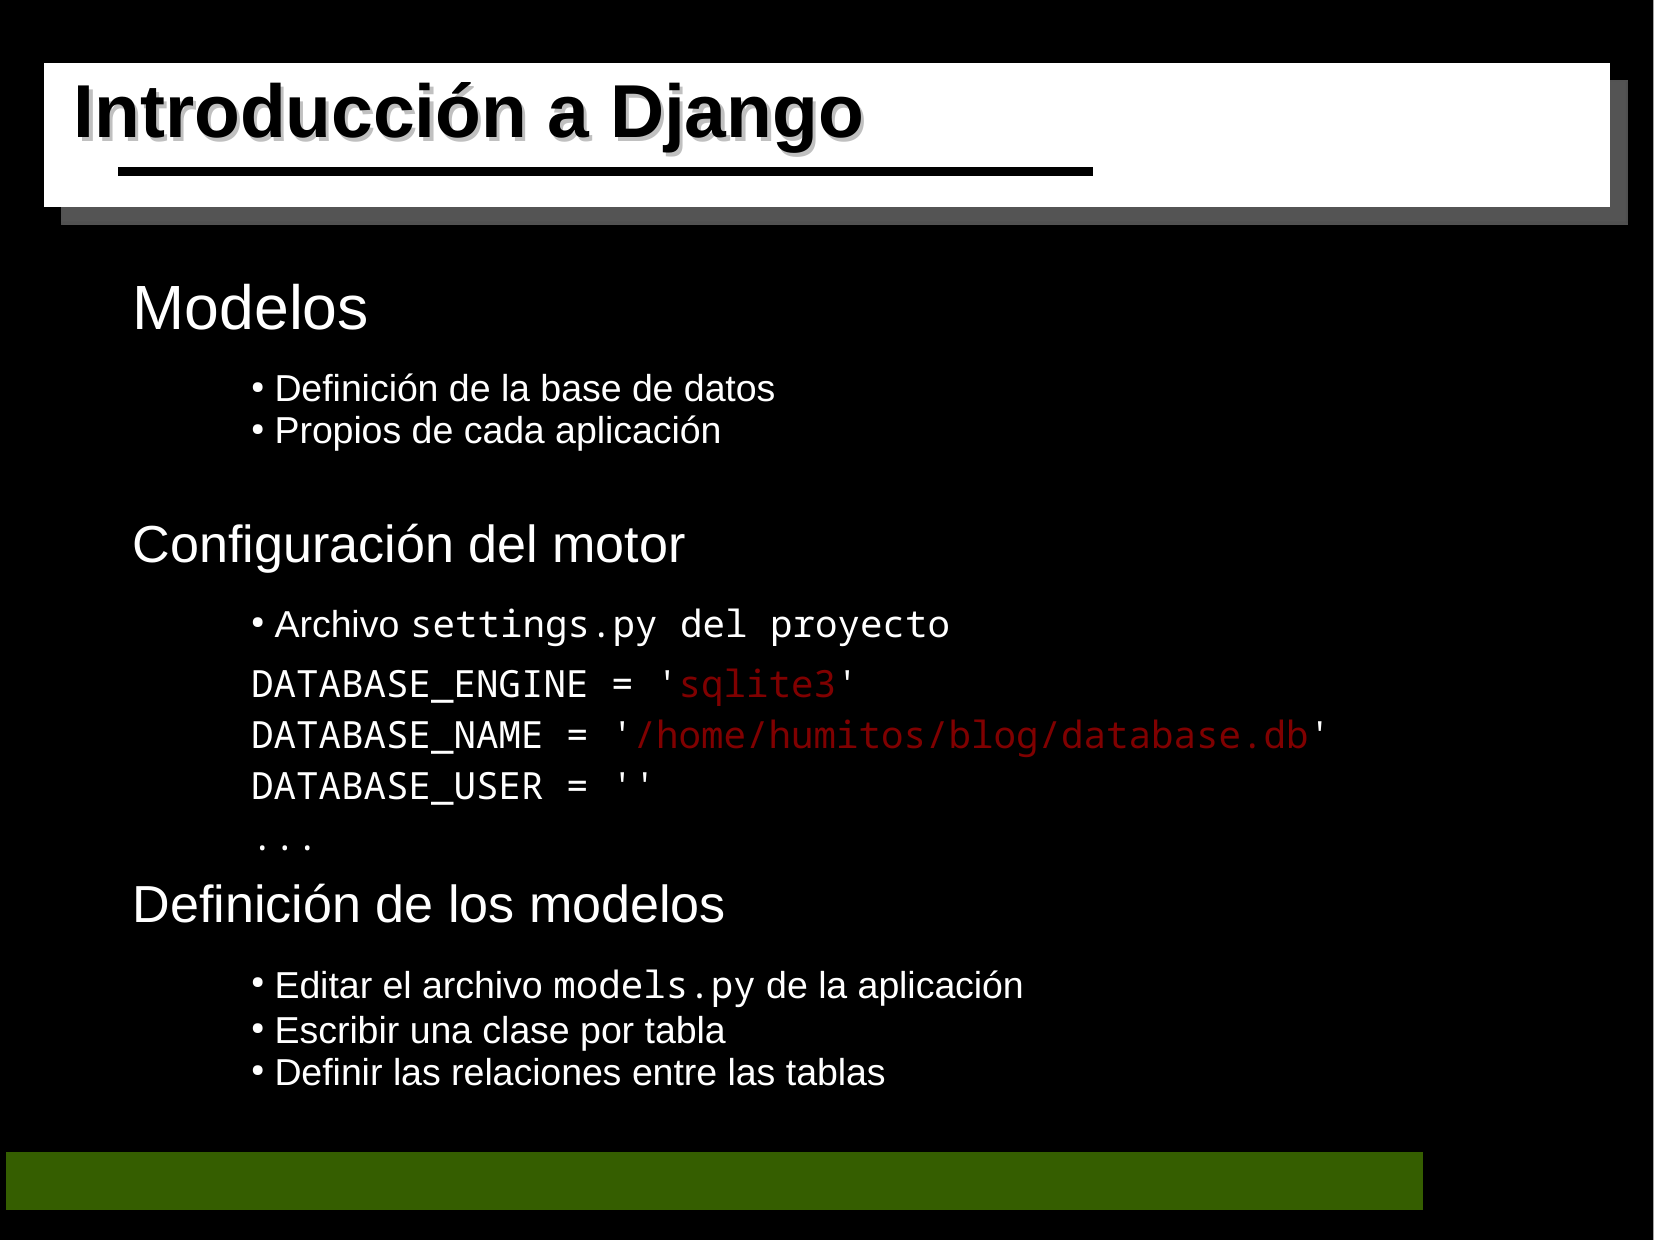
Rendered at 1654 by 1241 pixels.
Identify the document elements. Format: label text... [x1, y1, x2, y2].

text_box [5, 1151, 1424, 1211]
text_box Definición de la base de datos Propios de cada aplicación [236, 360, 1447, 460]
text_box Introducción a Django [59, 62, 894, 184]
text_box Editar el archivo models.py de la aplicación Escribir una clase por tabla Definir las relaciones entre las tablas [236, 950, 1447, 1094]
text_box [44, 63, 1610, 207]
text_box Definición de los modelos [118, 868, 742, 941]
text_box Configuración del motor [118, 507, 701, 581]
text_box DATABASE_ENGINE = 'sqlite3' DATABASE_NAME = '/home/humitos/blog/database.db' DATABASE_USER = '' ... [236, 649, 1447, 839]
text_box Archivo settings.py del proyecto [236, 590, 1447, 649]
text_box Modelos [118, 265, 385, 351]
